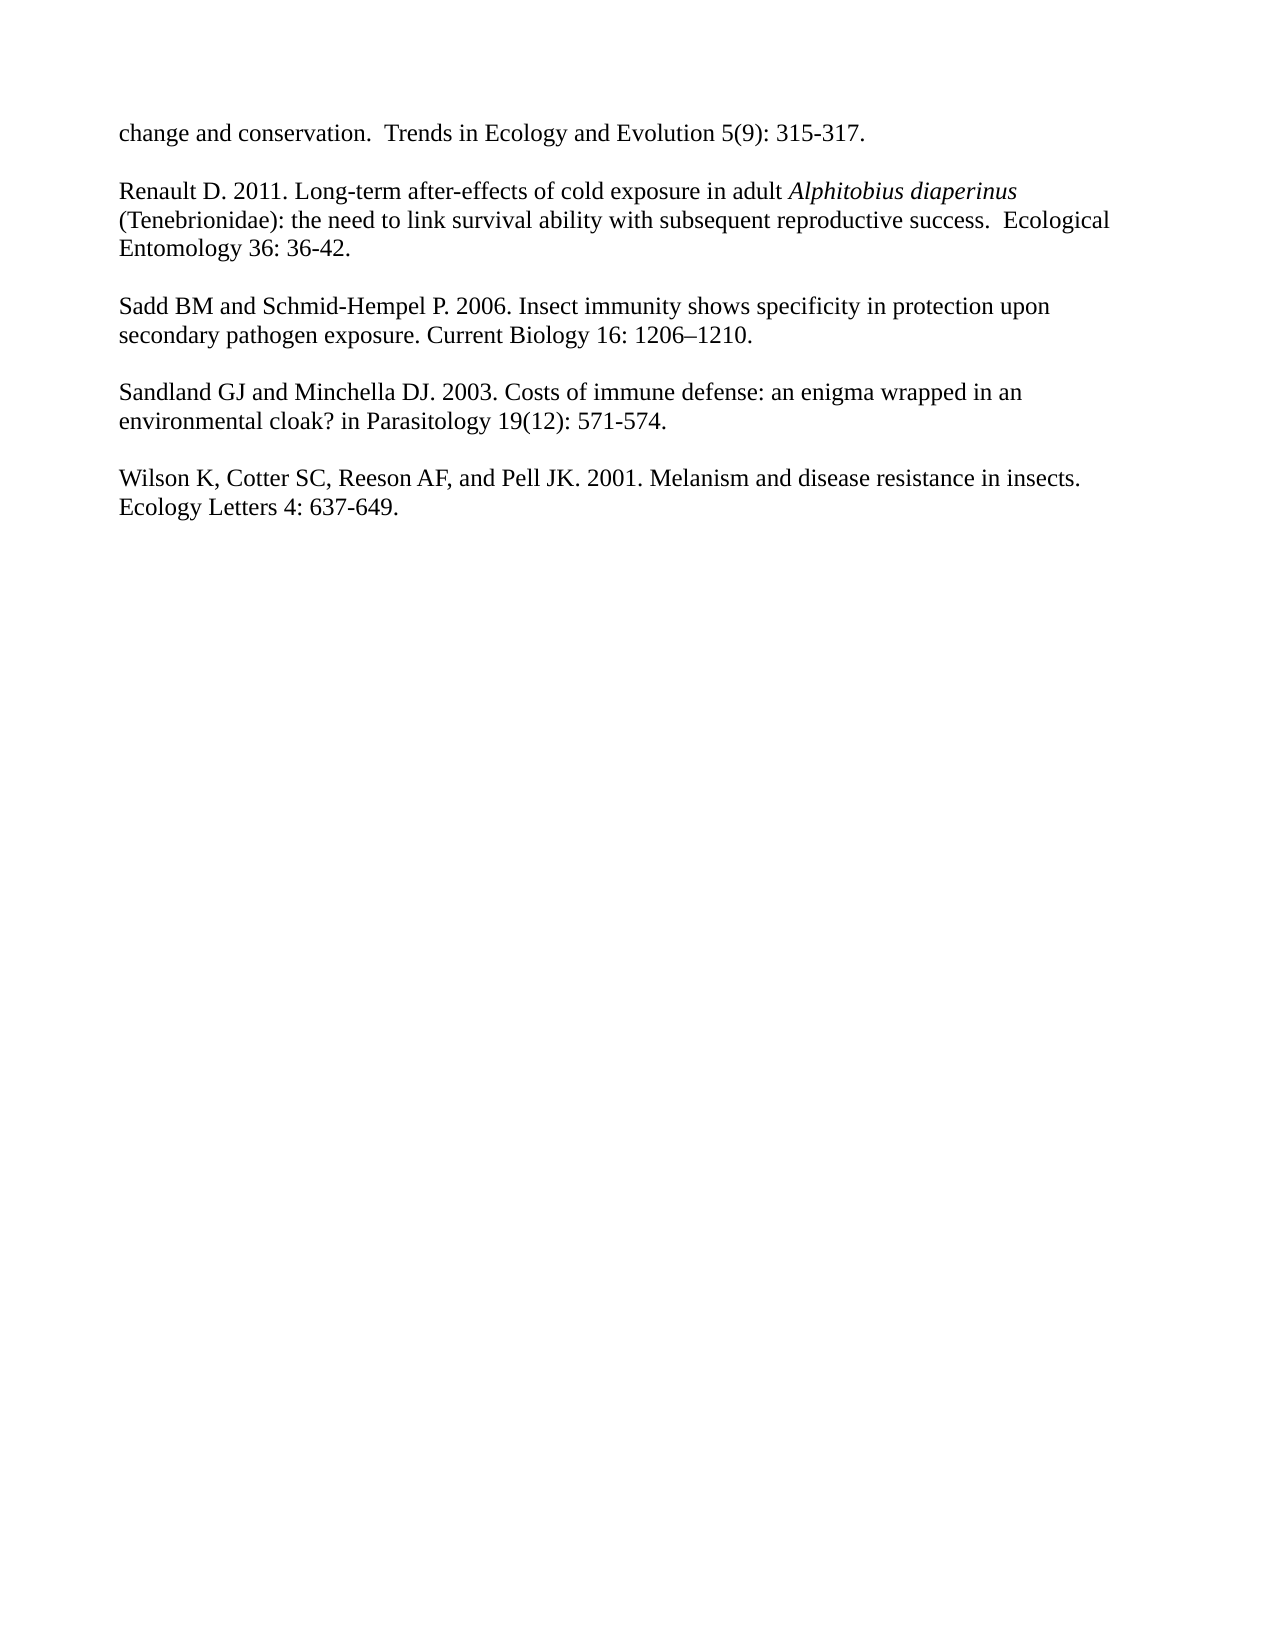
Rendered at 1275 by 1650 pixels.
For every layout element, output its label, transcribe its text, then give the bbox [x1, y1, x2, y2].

text Sandland GJ and Minchella DJ. 2003. Costs of immune defense: an enigma wrapped in an environmental cloak? in Parasitology 19(12): 571-574. [118, 377, 1156, 435]
text Sadd BM and Schmid-Hempel P. 2006. Insect immunity shows specificity in protection upon secondary pathogen exposure. Current Biology 16: 1206–1210. [118, 291, 1156, 348]
text Renault D. 2011. Long-term after-effects of cold exposure in adult Alphitobius diaperinus (Tenebrionidae): the need to link survival ability with subsequent reproductive success. Ecological Entomology 36: 36-42. [118, 176, 1156, 262]
text change and conservation. Trends in Ecology and Evolution 5(9): 315-317. [118, 118, 1156, 147]
text Wilson K, Cotter SC, Reeson AF, and Pell JK. 2001. Melanism and disease resistance in insects. Ecology Letters 4: 637-649. [118, 463, 1156, 521]
